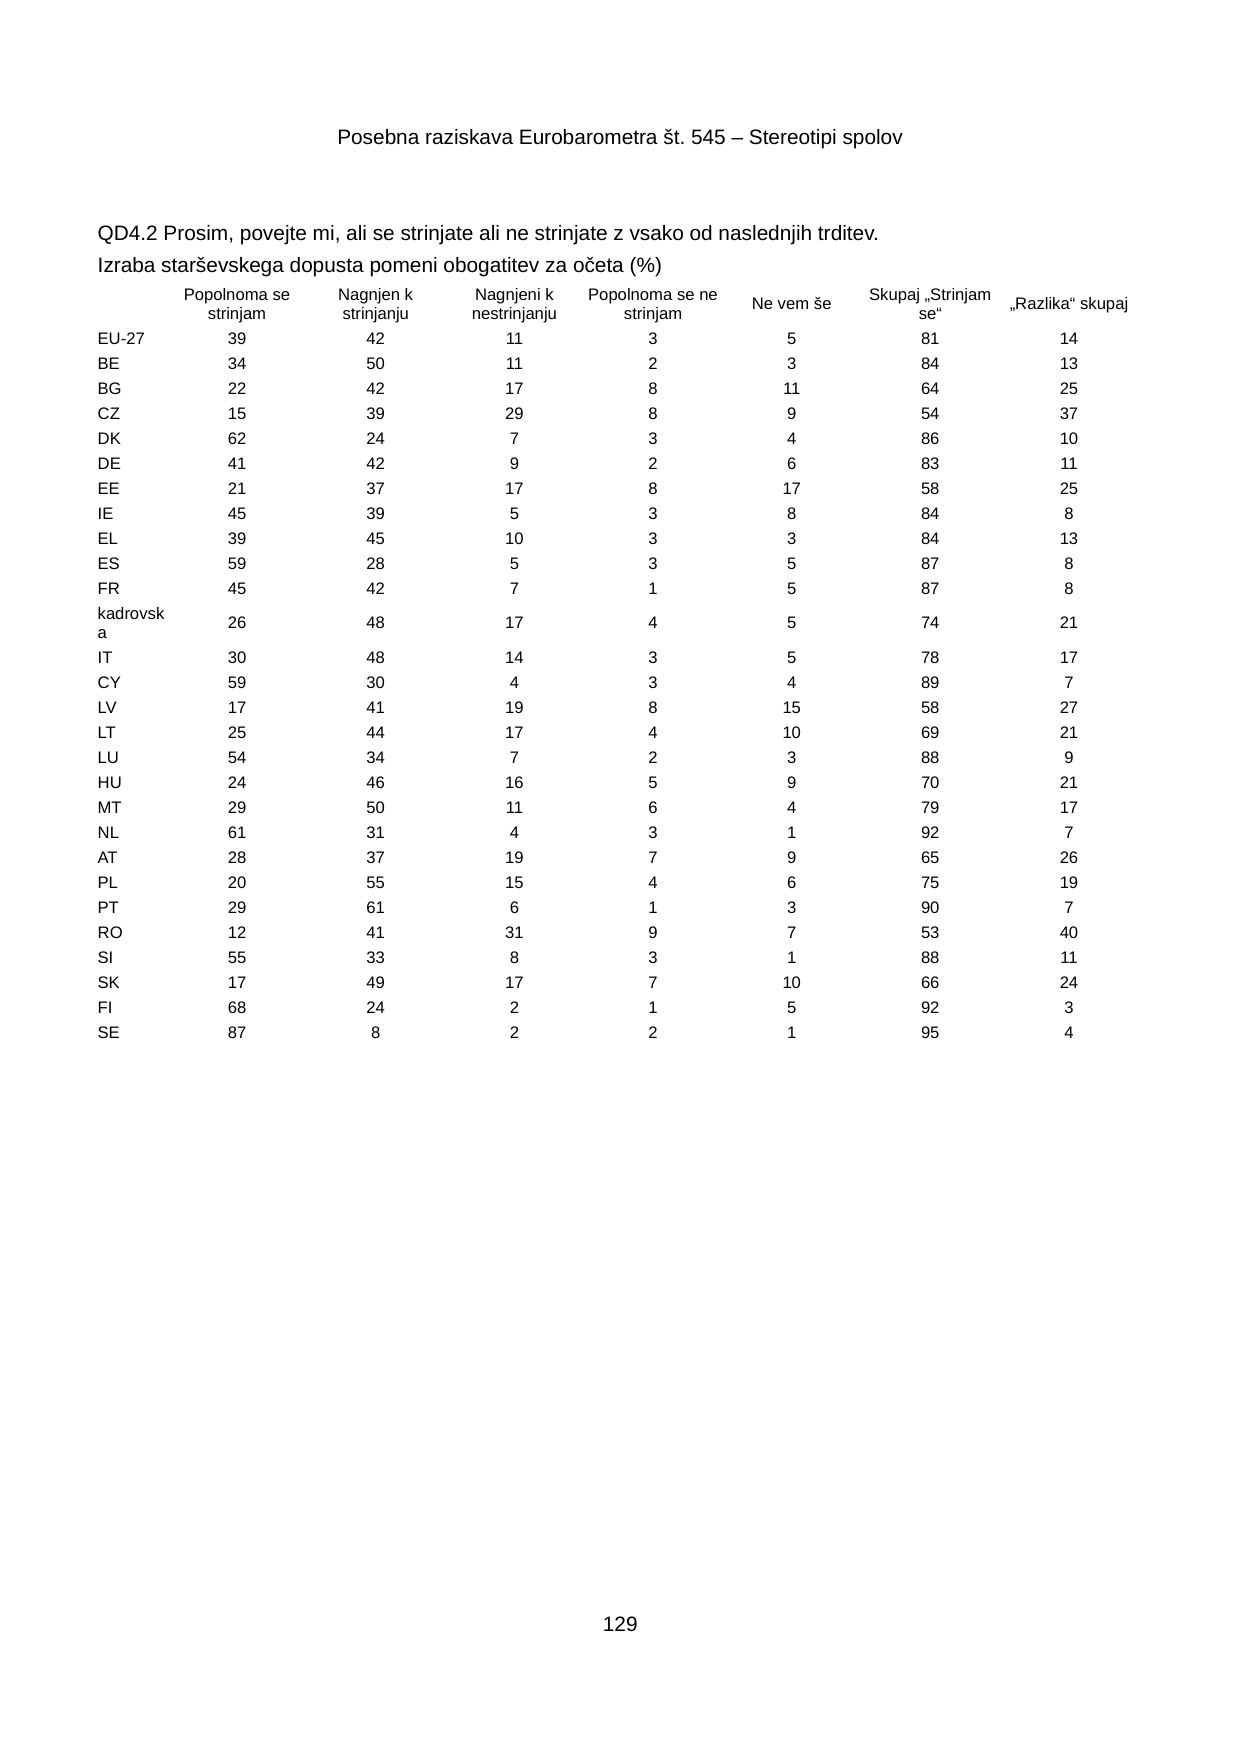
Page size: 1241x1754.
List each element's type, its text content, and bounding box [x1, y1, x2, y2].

table_cell 9 [584, 920, 722, 945]
table_cell LV [95, 695, 167, 720]
table_cell 21 [168, 476, 306, 501]
table_cell 31 [306, 820, 445, 845]
table_cell 53 [861, 920, 999, 945]
table_cell EU-27 [95, 326, 167, 351]
table_cell 7 [584, 970, 722, 995]
table_cell 41 [168, 451, 306, 476]
table_cell PT [95, 895, 167, 920]
table_cell 3 [584, 551, 722, 576]
table_cell 84 [861, 526, 999, 551]
table_cell EE [95, 476, 167, 501]
table_cell 54 [861, 401, 999, 426]
table_cell 92 [861, 995, 999, 1020]
table_cell 39 [306, 401, 445, 426]
table_cell 11 [999, 451, 1138, 476]
table_cell 54 [168, 745, 306, 770]
table_cell 13 [999, 351, 1138, 376]
table_cell [95, 281, 167, 326]
table_cell 3 [584, 670, 722, 695]
table_cell 84 [861, 501, 999, 526]
table_cell 48 [306, 645, 445, 670]
table_cell 81 [861, 326, 999, 351]
table_cell 42 [306, 376, 445, 401]
table_cell 10 [445, 526, 583, 551]
table_cell 55 [168, 945, 306, 970]
table_cell 31 [445, 920, 583, 945]
table_cell 44 [306, 720, 445, 745]
table_cell 10 [722, 970, 861, 995]
table_cell 8 [999, 576, 1138, 601]
table_cell 8 [584, 376, 722, 401]
table_cell 2 [584, 745, 722, 770]
table_cell 15 [445, 870, 583, 895]
table_cell 11 [445, 795, 583, 820]
table_cell 68 [168, 995, 306, 1020]
table_cell 19 [999, 870, 1138, 895]
table_cell 21 [999, 601, 1138, 645]
table_cell BG [95, 376, 167, 401]
table_cell 2 [445, 995, 583, 1020]
table_cell 65 [861, 845, 999, 870]
table_cell 79 [861, 795, 999, 820]
table_cell 66 [861, 970, 999, 995]
table_cell 89 [861, 670, 999, 695]
table_cell SE [95, 1020, 167, 1045]
table_cell 17 [722, 476, 861, 501]
table_cell 28 [306, 551, 445, 576]
table_cell 5 [722, 576, 861, 601]
table_cell 40 [999, 920, 1138, 945]
table_cell 13 [999, 526, 1138, 551]
table_cell 7 [722, 920, 861, 945]
table_cell 5 [722, 645, 861, 670]
table_cell 39 [306, 501, 445, 526]
table_cell 10 [722, 720, 861, 745]
table_cell 8 [722, 501, 861, 526]
table_cell SK [95, 970, 167, 995]
table_cell 4 [722, 795, 861, 820]
table_cell 9 [722, 845, 861, 870]
table_cell 87 [861, 551, 999, 576]
table_cell 50 [306, 351, 445, 376]
table_cell ES [95, 551, 167, 576]
table_cell 58 [861, 695, 999, 720]
table_cell 59 [168, 551, 306, 576]
table_cell 39 [168, 326, 306, 351]
table_cell 4 [722, 426, 861, 451]
table_cell 22 [168, 376, 306, 401]
table_cell 15 [722, 695, 861, 720]
table_cell 5 [722, 601, 861, 645]
table_cell 16 [445, 770, 583, 795]
table_cell 30 [306, 670, 445, 695]
table_cell 8 [584, 695, 722, 720]
table_cell 8 [445, 945, 583, 970]
table_cell PL [95, 870, 167, 895]
table_cell SI [95, 945, 167, 970]
table_cell AT [95, 845, 167, 870]
table_cell 5 [722, 995, 861, 1020]
table_cell 24 [306, 426, 445, 451]
table_cell CY [95, 670, 167, 695]
table_cell 61 [168, 820, 306, 845]
table_cell Skupaj „Strinjam se“ [861, 281, 999, 326]
table_cell 4 [584, 870, 722, 895]
table_cell 3 [999, 995, 1138, 1020]
table_cell 1 [722, 945, 861, 970]
table_cell 48 [306, 601, 445, 645]
table_cell 17 [999, 645, 1138, 670]
table_cell FR [95, 576, 167, 601]
table_cell 17 [445, 720, 583, 745]
table_cell kadrovska [95, 601, 167, 645]
table_cell 50 [306, 795, 445, 820]
table_cell 41 [306, 695, 445, 720]
table_cell 1 [584, 995, 722, 1020]
table_cell 25 [999, 376, 1138, 401]
table_cell 78 [861, 645, 999, 670]
table_cell 5 [722, 326, 861, 351]
table_cell 6 [722, 451, 861, 476]
table_cell 8 [999, 551, 1138, 576]
table_cell IT [95, 645, 167, 670]
table_cell DK [95, 426, 167, 451]
table_cell 11 [445, 351, 583, 376]
table_cell Nagnjen k strinjanju [306, 281, 445, 326]
table_cell 6 [722, 870, 861, 895]
table_cell 4 [445, 820, 583, 845]
table_cell 86 [861, 426, 999, 451]
table_cell 29 [445, 401, 583, 426]
table_cell 2 [445, 1020, 583, 1045]
table_cell 8 [584, 401, 722, 426]
table_cell 20 [168, 870, 306, 895]
table_cell 84 [861, 351, 999, 376]
table_cell 87 [168, 1020, 306, 1045]
table_cell IE [95, 501, 167, 526]
table_cell 7 [999, 895, 1138, 920]
table_cell 8 [999, 501, 1138, 526]
table_cell 24 [168, 770, 306, 795]
table_cell 4 [584, 601, 722, 645]
table_cell Popolnoma se ne strinjam [584, 281, 722, 326]
table_cell 3 [584, 326, 722, 351]
table_cell 21 [999, 770, 1138, 795]
table_cell FI [95, 995, 167, 1020]
table_cell 95 [861, 1020, 999, 1045]
table_cell 24 [306, 995, 445, 1020]
table_cell 12 [168, 920, 306, 945]
table_cell 83 [861, 451, 999, 476]
table_cell 58 [861, 476, 999, 501]
table_cell 17 [445, 476, 583, 501]
table_cell 3 [584, 945, 722, 970]
table_cell Popolnoma se strinjam [168, 281, 306, 326]
table_cell 14 [445, 645, 583, 670]
table_cell 25 [999, 476, 1138, 501]
table_cell 8 [306, 1020, 445, 1045]
table_cell 3 [584, 501, 722, 526]
table_cell 87 [861, 576, 999, 601]
table_cell 9 [722, 770, 861, 795]
table_cell LT [95, 720, 167, 745]
table_cell 7 [445, 745, 583, 770]
table_cell 7 [999, 670, 1138, 695]
table_cell 4 [722, 670, 861, 695]
table_cell 88 [861, 745, 999, 770]
table_cell 10 [999, 426, 1138, 451]
table_cell 49 [306, 970, 445, 995]
table_cell 9 [445, 451, 583, 476]
table_cell 69 [861, 720, 999, 745]
table_cell 4 [584, 720, 722, 745]
table_cell 27 [999, 695, 1138, 720]
table_cell Ne vem še [722, 281, 861, 326]
table_cell 3 [584, 426, 722, 451]
table_cell BE [95, 351, 167, 376]
table_cell 3 [584, 820, 722, 845]
table_cell 3 [722, 895, 861, 920]
table_cell 75 [861, 870, 999, 895]
table_cell 7 [445, 576, 583, 601]
table_cell 62 [168, 426, 306, 451]
table_cell 7 [999, 820, 1138, 845]
table_cell 92 [861, 820, 999, 845]
table_cell 2 [584, 1020, 722, 1045]
table_cell 17 [445, 601, 583, 645]
table_cell 11 [722, 376, 861, 401]
table_cell 34 [168, 351, 306, 376]
table_cell 17 [999, 795, 1138, 820]
table_cell 64 [861, 376, 999, 401]
table_cell 2 [584, 351, 722, 376]
table_cell 17 [445, 376, 583, 401]
table_cell 37 [306, 476, 445, 501]
table_cell 5 [445, 551, 583, 576]
table_cell DE [95, 451, 167, 476]
table_cell 46 [306, 770, 445, 795]
table_cell 19 [445, 695, 583, 720]
table_cell 11 [445, 326, 583, 351]
table_cell 6 [445, 895, 583, 920]
table_cell 1 [722, 820, 861, 845]
table_cell 17 [445, 970, 583, 995]
table_cell 9 [722, 401, 861, 426]
table_cell 45 [306, 526, 445, 551]
table_cell 5 [584, 770, 722, 795]
table_cell 3 [722, 526, 861, 551]
table_cell 34 [306, 745, 445, 770]
table_cell 1 [722, 1020, 861, 1045]
table_cell 70 [861, 770, 999, 795]
table_cell NL [95, 820, 167, 845]
table_cell 30 [168, 645, 306, 670]
table_cell 3 [584, 645, 722, 670]
table_cell LU [95, 745, 167, 770]
table_cell 3 [722, 351, 861, 376]
table_cell 2 [584, 451, 722, 476]
table_cell 4 [999, 1020, 1138, 1045]
table_cell HU [95, 770, 167, 795]
table_cell MT [95, 795, 167, 820]
table_cell 37 [306, 845, 445, 870]
table_cell 26 [168, 601, 306, 645]
table_cell 1 [584, 895, 722, 920]
table_cell 7 [445, 426, 583, 451]
table_cell 4 [445, 670, 583, 695]
table_cell 11 [999, 945, 1138, 970]
table_cell 1 [584, 576, 722, 601]
table_cell 42 [306, 451, 445, 476]
table_cell 55 [306, 870, 445, 895]
table_cell 26 [999, 845, 1138, 870]
table_cell 90 [861, 895, 999, 920]
table_cell 21 [999, 720, 1138, 745]
table_cell 7 [584, 845, 722, 870]
table_cell 5 [722, 551, 861, 576]
table_cell 45 [168, 501, 306, 526]
table_cell 42 [306, 576, 445, 601]
table_cell 59 [168, 670, 306, 695]
table_cell 9 [999, 745, 1138, 770]
table_cell 88 [861, 945, 999, 970]
table_cell 14 [999, 326, 1138, 351]
table_cell 17 [168, 695, 306, 720]
table_cell RO [95, 920, 167, 945]
table_cell 19 [445, 845, 583, 870]
table_cell 25 [168, 720, 306, 745]
table_cell 29 [168, 895, 306, 920]
table_cell 28 [168, 845, 306, 870]
table_header QD4.2 Prosim, povejte mi, ali se strinjate ali ne strinjate z vsako od naslednjih trditev. [95, 217, 1138, 249]
table_cell 15 [168, 401, 306, 426]
table_cell 45 [168, 576, 306, 601]
table_cell 33 [306, 945, 445, 970]
table_cell „Razlika“ skupaj [999, 281, 1138, 326]
table_cell Izraba starševskega dopusta pomeni obogatitev za očeta (%) [95, 249, 1138, 281]
table_cell CZ [95, 401, 167, 426]
table_cell 3 [722, 745, 861, 770]
table_cell 5 [445, 501, 583, 526]
table_cell 41 [306, 920, 445, 945]
table_cell 24 [999, 970, 1138, 995]
table_cell EL [95, 526, 167, 551]
table_cell 61 [306, 895, 445, 920]
table_cell 42 [306, 326, 445, 351]
table_cell 74 [861, 601, 999, 645]
table_cell 17 [168, 970, 306, 995]
table_cell 37 [999, 401, 1138, 426]
table_cell 6 [584, 795, 722, 820]
table_cell Nagnjeni k nestrinjanju [445, 281, 583, 326]
table_cell 29 [168, 795, 306, 820]
table_cell 3 [584, 526, 722, 551]
table_cell 39 [168, 526, 306, 551]
table_cell 8 [584, 476, 722, 501]
